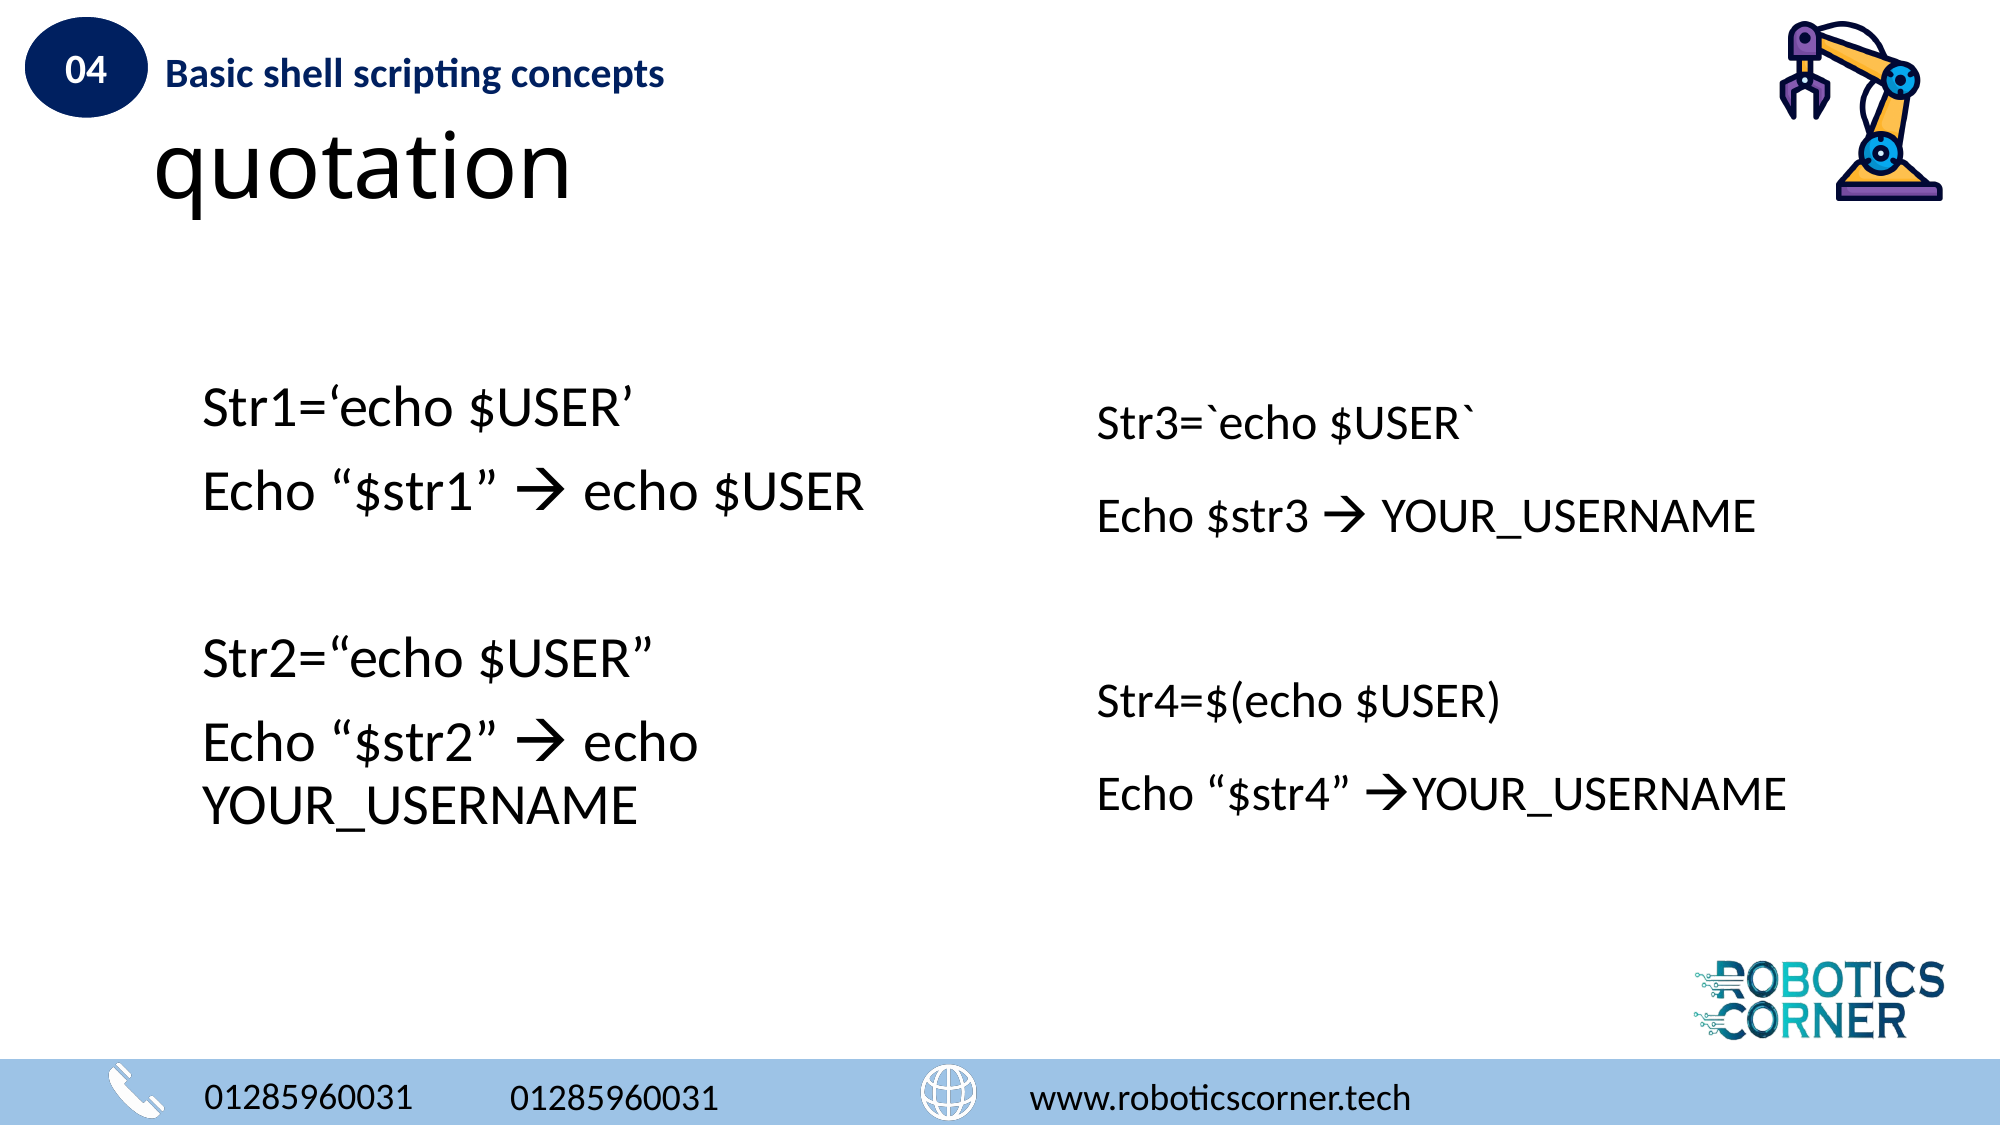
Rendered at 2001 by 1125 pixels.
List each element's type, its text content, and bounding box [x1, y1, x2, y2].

picture [103, 1057, 170, 1124]
text_box Str3=`echo $USER` Echo $str3  YOUR_USERNAME Str4=$(echo $USER) Echo “$str4” YOUR_USERNAME [1081, 369, 1947, 951]
text_box [1953, 1059, 2000, 1125]
text_box 04 [22, 14, 150, 121]
text_box 01285960031 [495, 1064, 827, 1125]
title quotation [137, 59, 1863, 278]
text_box 01285960031 [189, 1064, 495, 1125]
picture [1771, 21, 1951, 201]
list Str1=‘echo $USER’ Echo “$str1”  echo $USER Str2=“echo $USER” Echo “$str2”  echo YOUR_USERNAME [187, 369, 1081, 951]
text_box [0, 1059, 915, 1125]
picture [915, 1059, 981, 1125]
text_box Basic shell scripting concepts [150, 38, 705, 154]
text_box [981, 1059, 1680, 1125]
text_box www.roboticscorner.tech [1014, 1065, 1546, 1125]
picture [1680, 859, 1953, 1125]
